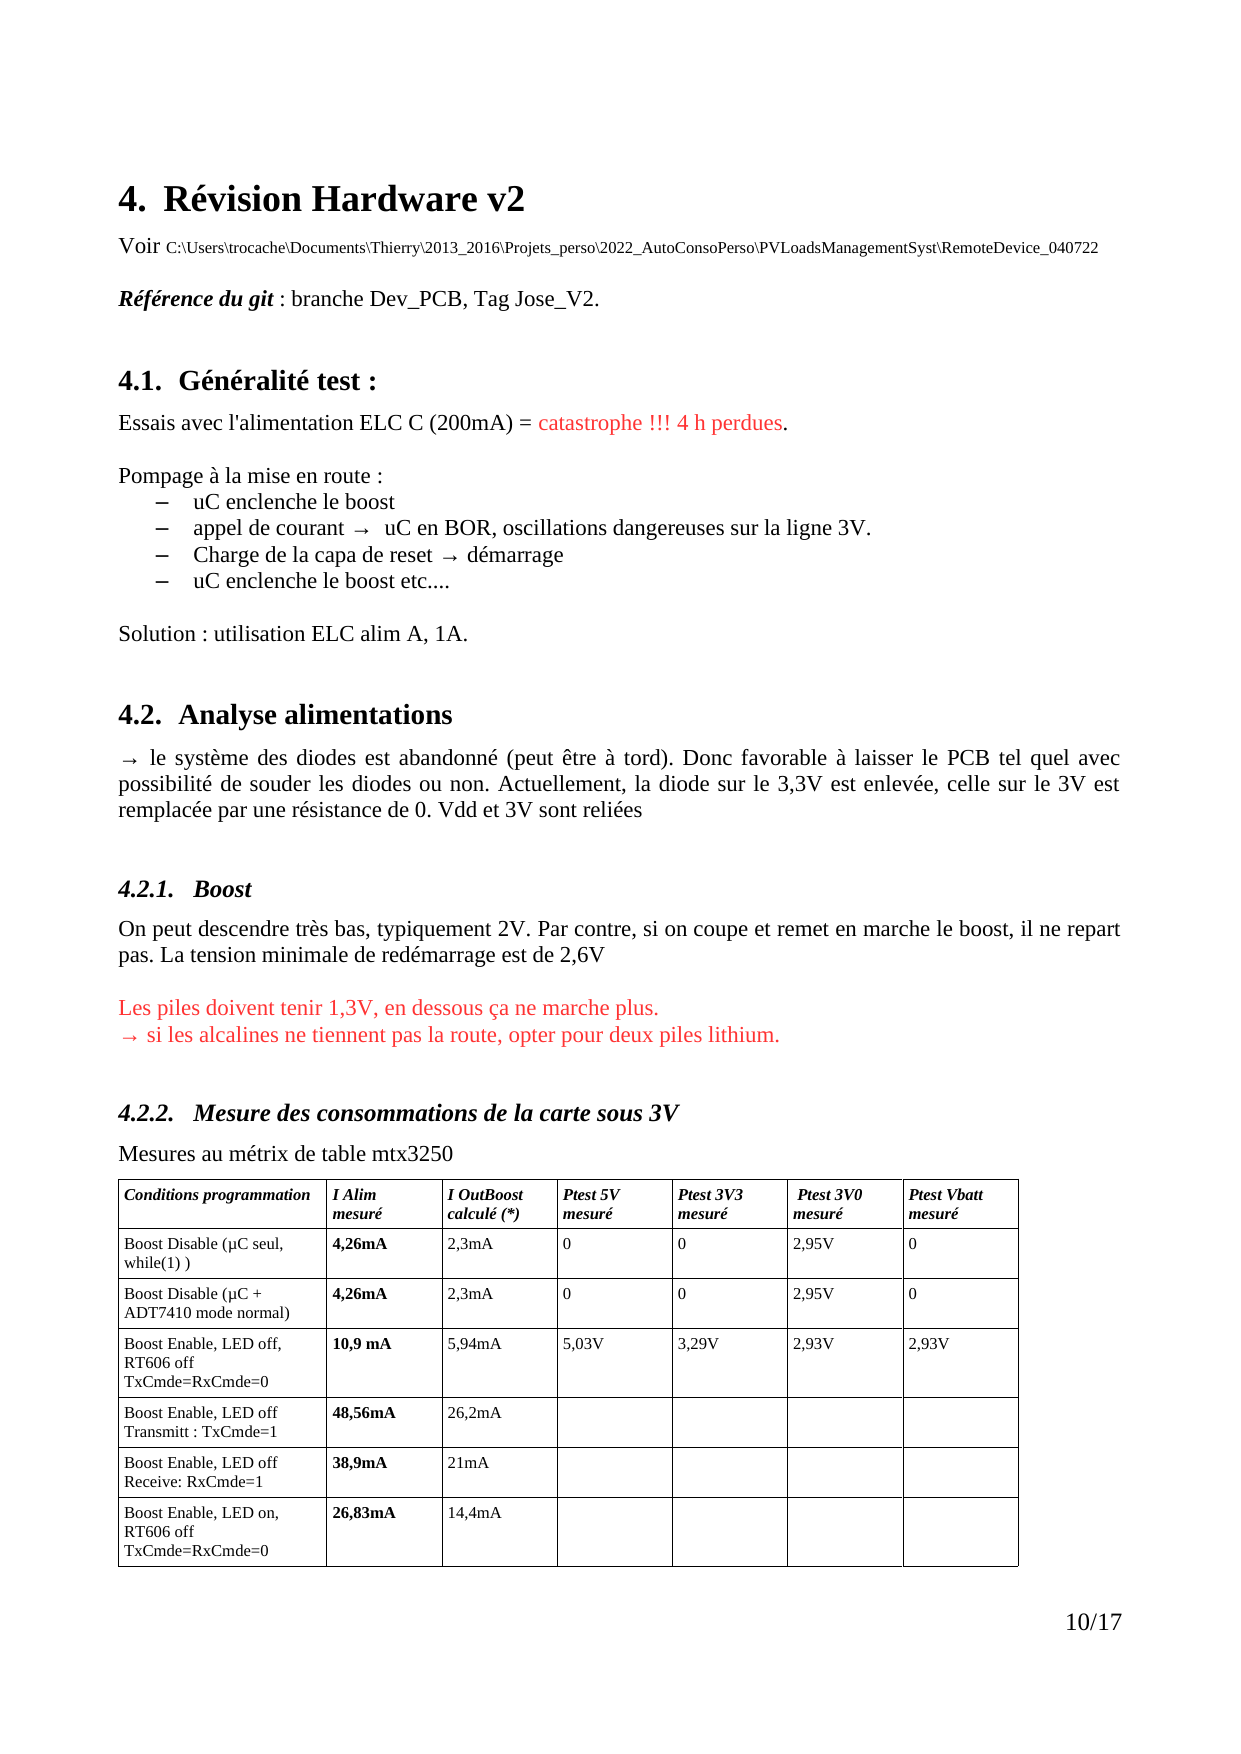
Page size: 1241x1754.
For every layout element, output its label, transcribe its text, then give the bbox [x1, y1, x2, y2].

list uC enclenche le boost [156, 488, 1122, 514]
table_cell [904, 1398, 1018, 1447]
table_header Ptest 3V0 mesuré [788, 1180, 902, 1228]
table_cell [904, 1448, 1018, 1497]
table_header Ptest 3V3 mesuré [673, 1180, 787, 1228]
table_cell 0 [558, 1229, 672, 1278]
table_cell Boost Enable, LED off, RT606 off TxCmde=RxCmde=0 [119, 1329, 326, 1397]
table_cell 0 [558, 1279, 672, 1328]
subtitle Analyse alimentations [118, 697, 1122, 731]
table_cell [788, 1498, 902, 1566]
table_cell 48,56mA [327, 1398, 442, 1447]
table_cell 10,9 mA [327, 1329, 442, 1397]
table_cell Boost Enable, LED on, RT606 off TxCmde=RxCmde=0 [119, 1498, 326, 1566]
table_cell Boost Disable (µC + ADT7410 mode normal) [119, 1279, 326, 1328]
text Voir C:\Users\trocache\Documents\Thierry\2013_2016\Projets_perso\2022_AutoConsoPerso\PVLoadsManagementSyst\RemoteDevice_040722 [118, 232, 1122, 259]
table_cell 2,95V [788, 1279, 902, 1328]
table_cell [788, 1398, 902, 1447]
text → le système des diodes est abandonné (peut être à tord). Donc favorable à laisser le PCB tel quel avec possibilité de souder les diodes ou non. Actuellement, la diode sur le 3,3V est enlevée, celle sur le 3V est remplacée par une résistance de 0. Vdd et 3V sont reliées [118, 743, 1122, 823]
table_cell Boost Enable, LED off Transmitt : TxCmde=1 [119, 1398, 326, 1447]
table_cell [673, 1498, 787, 1566]
list Charge de la capa de reset → démarrage [156, 541, 1122, 567]
table_cell [673, 1448, 787, 1497]
table_cell 4,26mA [327, 1279, 442, 1328]
table_cell 4,26mA [327, 1229, 442, 1278]
table_cell [788, 1448, 902, 1497]
table_cell [904, 1498, 1018, 1566]
table_cell 26,2mA [443, 1398, 557, 1447]
table_cell 3,29V [673, 1329, 787, 1397]
table_cell [558, 1448, 672, 1497]
table_cell 21mA [443, 1448, 557, 1497]
table_cell 2,93V [788, 1329, 902, 1397]
table_cell [558, 1498, 672, 1566]
table_cell 0 [904, 1229, 1018, 1278]
table_cell 5,94mA [443, 1329, 557, 1397]
text Mesures au métrix de table mtx3250 [118, 1139, 1122, 1166]
table_cell 0 [673, 1229, 787, 1278]
table_cell 0 [904, 1279, 1018, 1328]
table_cell 0 [673, 1279, 787, 1328]
table_cell 2,3mA [443, 1279, 557, 1328]
text Essais avec l'alimentation ELC C (200mA) = catastrophe !!! 4 h perdues. [118, 409, 1122, 435]
table_header Ptest 5V mesuré [558, 1180, 672, 1228]
subtitle Boost [118, 874, 1122, 903]
table_cell 26,83mA [327, 1498, 442, 1566]
table_cell [558, 1398, 672, 1447]
table_cell 2,95V [788, 1229, 902, 1278]
text On peut descendre très bas, typiquement 2V. Par contre, si on coupe et remet en marche le boost, il ne repart pas. La tension minimale de redémarrage est de 2,6V [118, 915, 1122, 968]
table_cell 14,4mA [443, 1498, 557, 1566]
table_cell 2,93V [904, 1329, 1018, 1397]
table_cell Boost Disable (µC seul, while(1) ) [119, 1229, 326, 1278]
subtitle Mesure des consommations de la carte sous 3V [118, 1098, 1122, 1127]
text Les piles doivent tenir 1,3V, en dessous ça ne marche plus. [118, 994, 1122, 1021]
subtitle Généralité test : [118, 363, 1122, 396]
table_cell 38,9mA [327, 1448, 442, 1497]
text Pompage à la mise en route : [118, 462, 1122, 488]
table_cell 2,3mA [443, 1229, 557, 1278]
table_cell Boost Enable, LED off Receive: RxCmde=1 [119, 1448, 326, 1497]
table_header I Alim mesuré [327, 1180, 442, 1228]
subtitle Révision Hardware v2 [118, 176, 1122, 220]
table_header Conditions programmation [119, 1180, 326, 1228]
table_header Ptest Vbatt mesuré [904, 1180, 1018, 1228]
table_cell [673, 1398, 787, 1447]
text Solution : utilisation ELC alim A, 1A. [118, 620, 1122, 646]
text Référence du git : branche Dev_PCB, Tag Jose_V2. [118, 285, 1122, 312]
text → si les alcalines ne tiennent pas la route, opter pour deux piles lithium. [118, 1021, 1122, 1047]
table_header I OutBoost calculé (*) [443, 1180, 557, 1228]
table_cell 5,03V [558, 1329, 672, 1397]
list appel de courant → uC en BOR, oscillations dangereuses sur la ligne 3V. [156, 514, 1122, 541]
list uC enclenche le boost etc.... [156, 567, 1122, 593]
